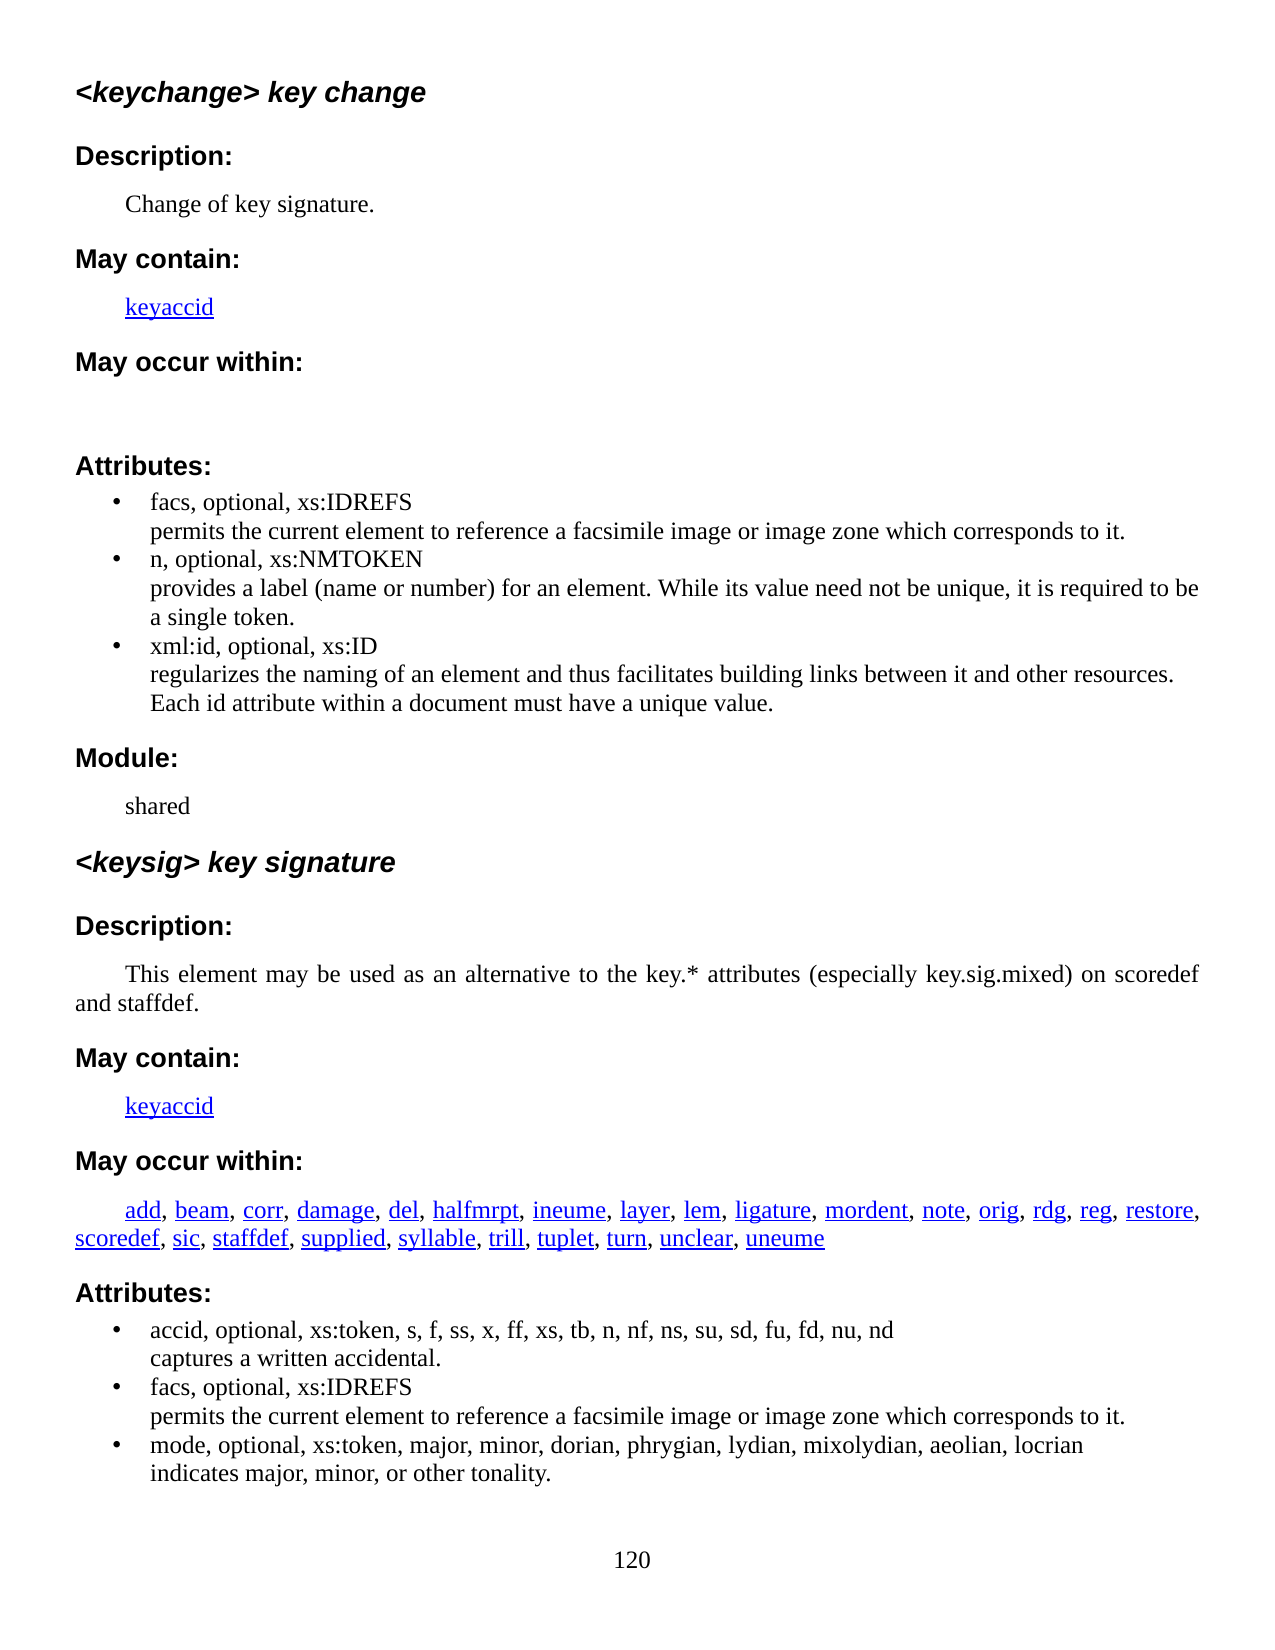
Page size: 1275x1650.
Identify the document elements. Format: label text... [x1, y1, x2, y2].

text keyaccid [75, 292, 1200, 321]
list facs, optional, xs:IDREFS permits the current element to reference a facsimile image or image zone which corresponds to it. [112, 1372, 1200, 1430]
list mode, optional, xs:token, major, minor, dorian, phrygian, lydian, mixolydian, aeolian, locrian indicates major, minor, or other tonality. [112, 1430, 1200, 1487]
list facs, optional, xs:IDREFS permits the current element to reference a facsimile image or image zone which corresponds to it. [112, 487, 1200, 544]
subtitle May contain: [75, 1042, 1200, 1073]
subtitle Module: [75, 742, 1200, 773]
subtitle Attributes: [75, 449, 1200, 481]
list xml:id, optional, xs:ID regularizes the naming of an element and thus facilitates building links between it and other resources. Each id attribute within a document must have a unique value. [112, 631, 1200, 717]
subtitle <keychange> key change [75, 75, 1200, 108]
subtitle May occur within: [75, 346, 1200, 377]
text keyaccid [75, 1091, 1200, 1120]
list accid, optional, xs:token, s, f, ss, x, ff, xs, tb, n, nf, ns, su, sd, fu, fd, nu, nd captures a written accidental. [112, 1315, 1200, 1372]
text Change of key signature. [75, 189, 1200, 218]
list n, optional, xs:NMTOKEN provides a label (name or number) for an element. While its value need not be unique, it is required to be a single token. [112, 544, 1200, 631]
text add, beam, corr, damage, del, halfmrpt, ineume, layer, lem, ligature, mordent, note, orig, rdg, reg, restore, scoredef, sic, staffdef, supplied, syllable, trill, tuplet, turn, unclear, uneume [75, 1195, 1200, 1252]
subtitle Attributes: [75, 1277, 1200, 1308]
subtitle May occur within: [75, 1145, 1200, 1176]
subtitle <keysig> key signature [75, 845, 1200, 879]
text shared [75, 791, 1200, 820]
subtitle Description: [75, 910, 1200, 941]
subtitle May contain: [75, 243, 1200, 274]
subtitle Description: [75, 140, 1200, 171]
text This element may be used as an alternative to the key.* attributes (especially key.sig.mixed) on scoredef and staffdef. [75, 959, 1200, 1017]
